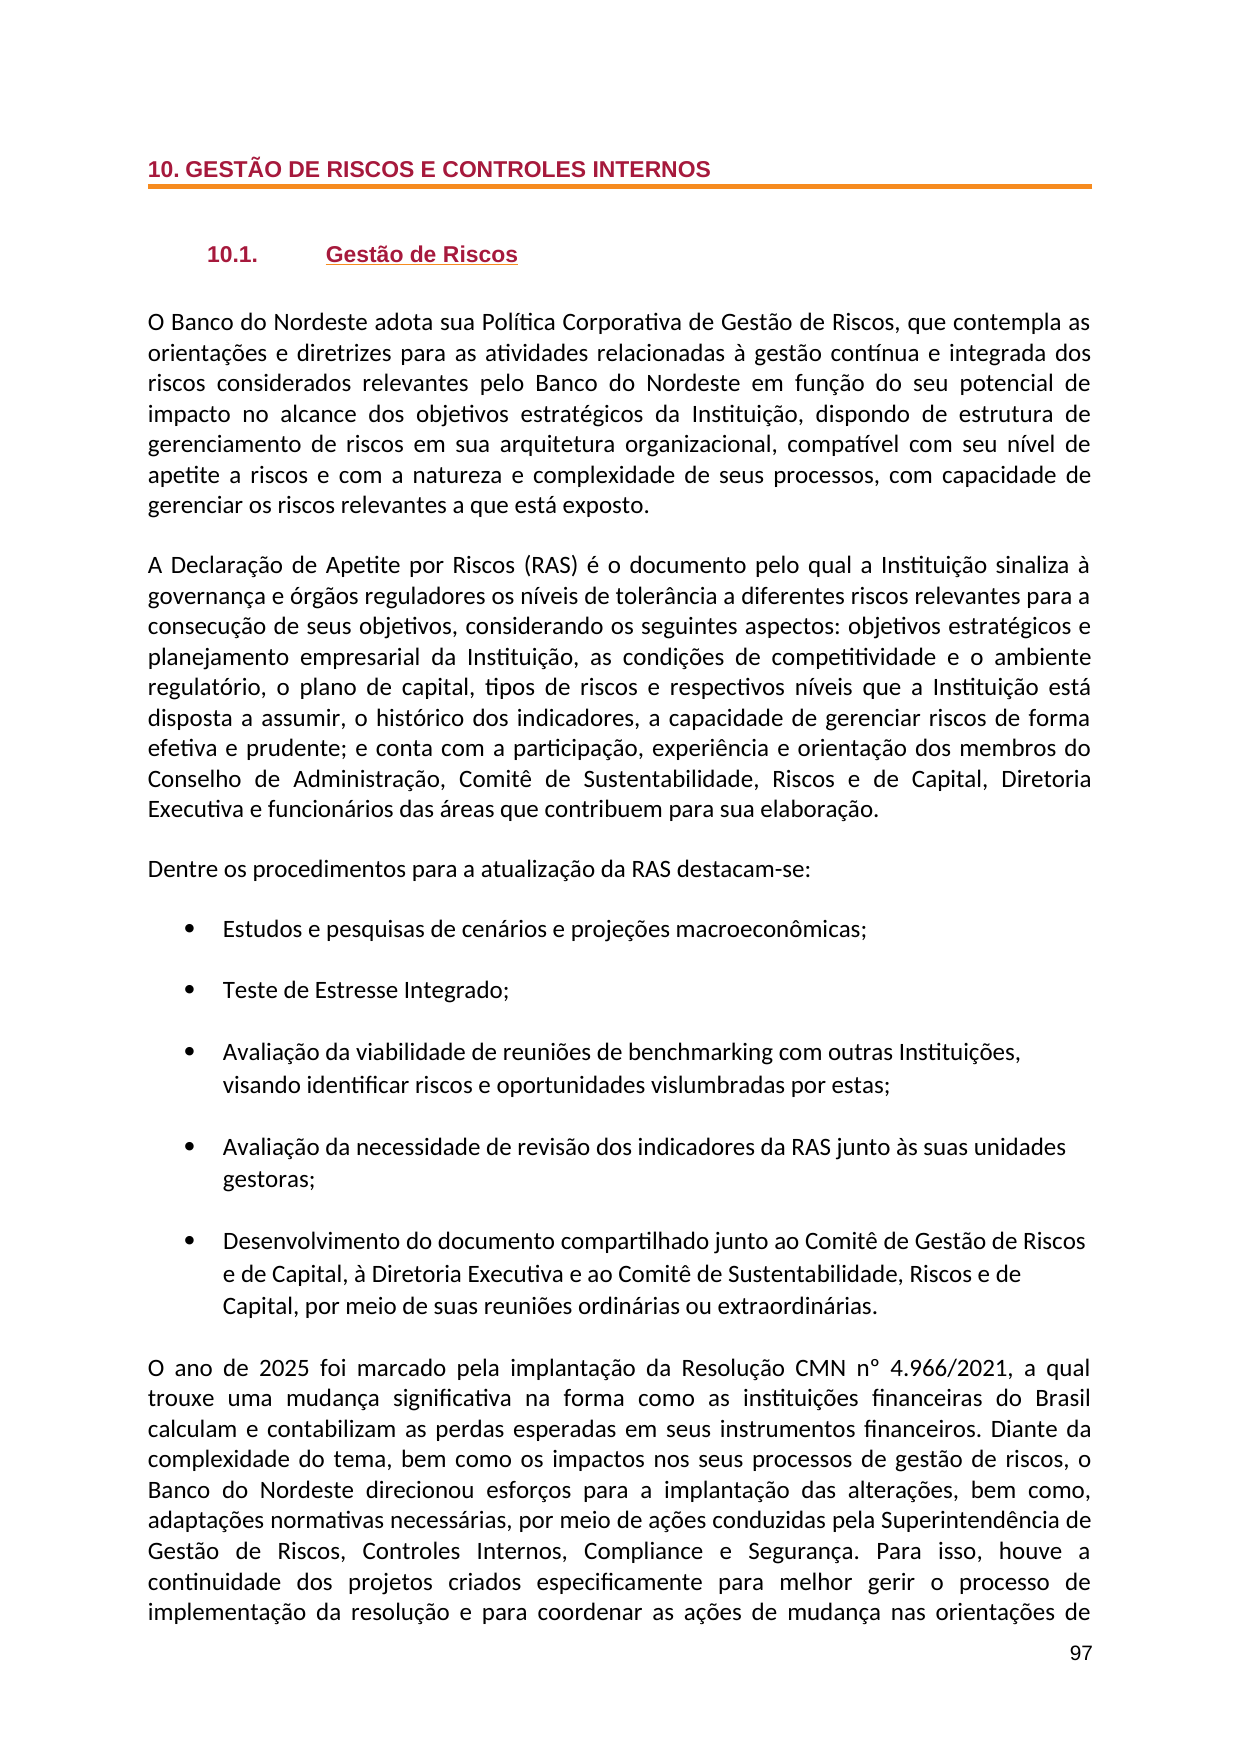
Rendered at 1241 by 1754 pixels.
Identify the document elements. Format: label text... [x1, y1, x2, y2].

list Gestão de Riscos [207, 241, 1092, 267]
list GESTÃO DE RISCOS E CONTROLES INTERNOS [148, 156, 1092, 184]
list Estudos e pesquisas de cenários e projeções macroeconômicas; [185, 913, 1092, 943]
text A Declaração de Apetite por Riscos (RAS) é o documento pelo qual a Instituição sinaliza à governança e órgãos reguladores os níveis de tolerância a diferentes riscos relevantes para a consecução de seus objetivos, considerando os seguintes aspectos: objetivos estratégicos e planejamento empresarial da Instituição, as condições de competitividade e o ambiente regulatório, o plano de capital, tipos de riscos e respectivos níveis que a Instituição está disposta a assumir, o histórico dos indicadores, a capacidade de gerenciar riscos de forma efetiva e prudente; e conta com a participação, experiência e orientação dos membros do Conselho de Administração, Comitê de Sustentabilidade, Riscos e de Capital, Diretoria Executiva e funcionários das áreas que contribuem para sua elaboração. [148, 549, 1092, 824]
text Dentre os procedimentos para a atualização da RAS destacam-se: [148, 853, 1092, 884]
text O ano de 2025 foi marcado pela implantação da Resolução CMN nº 4.966/2021, a qual trouxe uma mudança significativa na forma como as instituições financeiras do Brasil calculam e contabilizam as perdas esperadas em seus instrumentos financeiros. Diante da complexidade do tema, bem como os impactos nos seus processos de gestão de riscos, o Banco do Nordeste direcionou esforços para a implantação das alterações, bem como, adaptações normativas necessárias, por meio de ações conduzidas pela Superintendência de Gestão de Riscos, Controles Internos, Compliance e Segurança. Para isso, houve a continuidade dos projetos criados especificamente para melhor gerir o processo de implementação da resolução e para coordenar as ações de mudança nas orientações de [148, 1352, 1092, 1627]
list Avaliação da necessidade de revisão dos indicadores da RAS junto às suas unidades gestoras; [185, 1131, 1092, 1194]
list Avaliação da viabilidade de reuniões de benchmarking com outras Instituições, visando identificar riscos e oportunidades vislumbradas por estas; [185, 1036, 1092, 1099]
list Teste de Estresse Integrado; [185, 974, 1092, 1005]
text O Banco do Nordeste adota sua Política Corporativa de Gestão de Riscos, que contempla as orientações e diretrizes para as atividades relacionadas à gestão contínua e integrada dos riscos considerados relevantes pelo Banco do Nordeste em função do seu potencial de impacto no alcance dos objetivos estratégicos da Instituição, dispondo de estrutura de gerenciamento de riscos em sua arquitetura organizacional, compatível com seu nível de apetite a riscos e com a natureza e complexidade de seus processos, com capacidade de gerenciar os riscos relevantes a que está exposto. [148, 306, 1092, 520]
list Desenvolvimento do documento compartilhado junto ao Comitê de Gestão de Riscos e de Capital, à Diretoria Executiva e ao Comitê de Sustentabilidade, Riscos e de Capital, por meio de suas reuniões ordinárias ou extraordinárias. [185, 1225, 1092, 1321]
